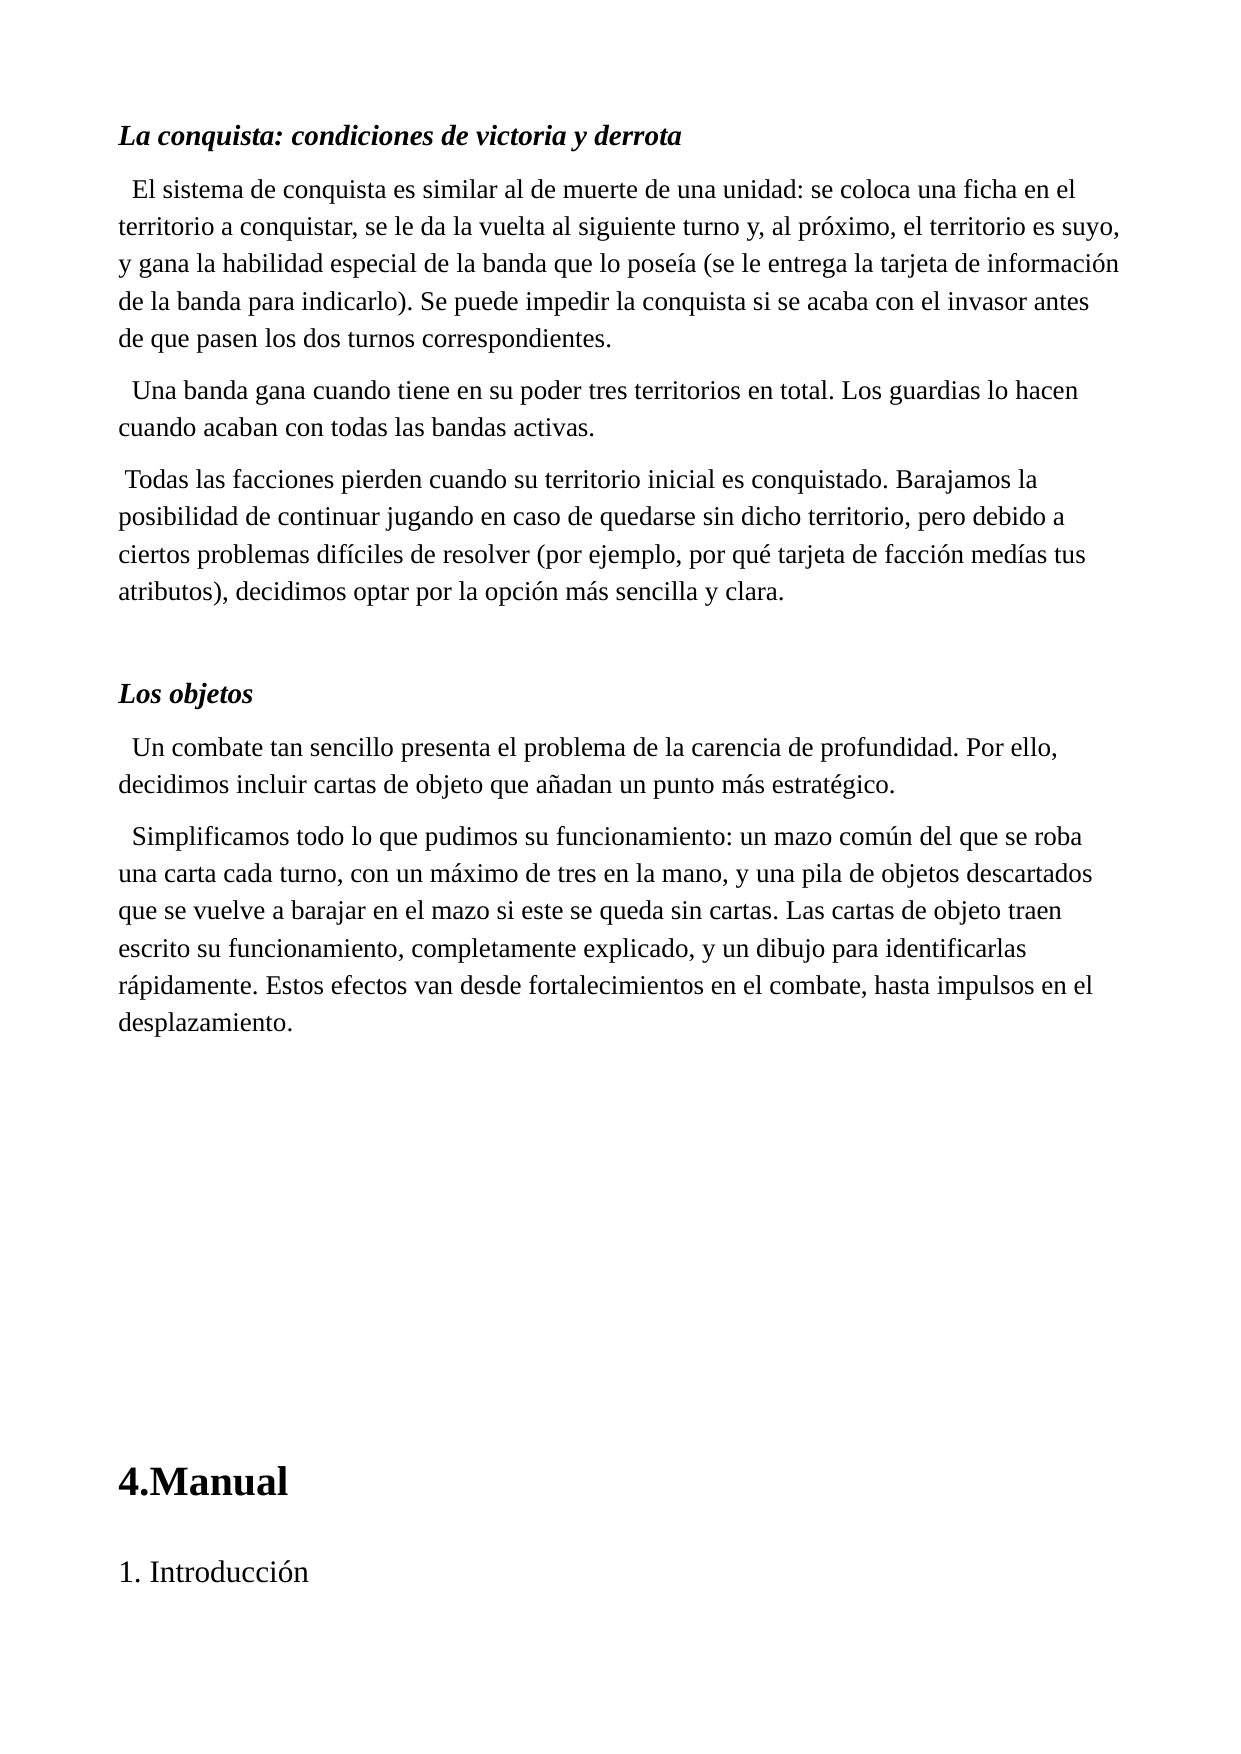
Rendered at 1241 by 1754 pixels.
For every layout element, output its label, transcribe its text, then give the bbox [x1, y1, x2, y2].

text Simplificamos todo lo que pudimos su funcionamiento: un mazo común del que se roba una carta cada turno, con un máximo de tres en la mano, y una pila de objetos descartados que se vuelve a barajar en el mazo si este se queda sin cartas. Las cartas de objeto traen escrito su funcionamiento, completamente explicado, y un dibujo para identificarlas rápidamente. Estos efectos van desde fortalecimientos en el combate, hasta impulsos en el desplazamiento. [118, 820, 1122, 1037]
subtitle 4.Manual [118, 1456, 1122, 1504]
text El sistema de conquista es similar al de muerte de una unidad: se coloca una ficha en el territorio a conquistar, se le da la vuelta al siguiente turno y, al próximo, el territorio es suyo, y gana la habilidad especial de la banda que lo poseía (se le entrega la tarjeta de información de la banda para indicarlo). Se puede impedir la conquista si se acaba con el invasor antes de que pasen los dos turnos correspondientes. [118, 173, 1122, 353]
text Un combate tan sencillo presenta el problema de la carencia de profundidad. Por ello, decidimos incluir cartas de objeto que añadan un punto más estratégico. [118, 731, 1122, 799]
text Una banda gana cuando tiene en su poder tres territorios en total. Los guardias lo hacen cuando acaban con todas las bandas activas. [118, 374, 1122, 442]
text Todas las facciones pierden cuando su territorio inicial es conquistado. Barajamos la posibilidad de continuar jugando en caso de quedarse sin dicho territorio, pero debido a ciertos problemas difíciles de resolver (por ejemplo, por qué tarjeta de facción medías tus atributos), decidimos optar por la opción más sencilla y clara. [118, 463, 1122, 606]
text Los objetos [118, 676, 1122, 709]
text La conquista: condiciones de victoria y derrota [118, 118, 1122, 152]
text 1. Introducción [118, 1553, 1122, 1589]
